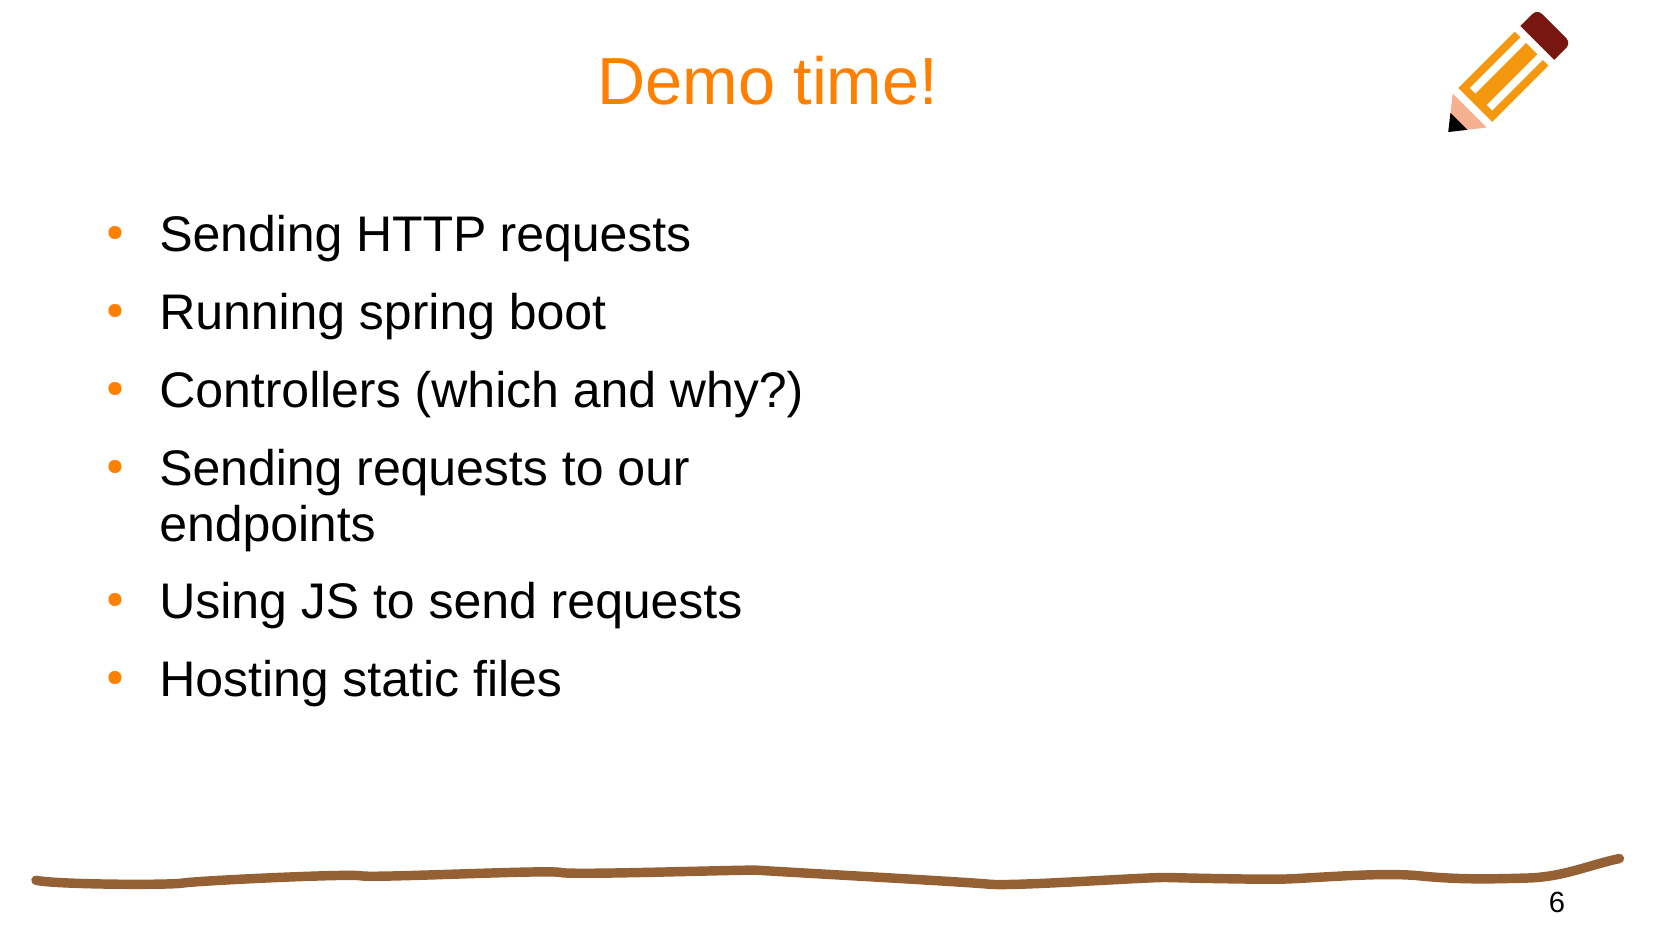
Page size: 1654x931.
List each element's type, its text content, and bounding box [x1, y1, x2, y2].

list Sending HTTP requests Running spring boot Controllers (which and why?) Sending requests to our endpoints Using JS to send requests Hosting static files [88, 206, 809, 857]
title Demo time! [88, 29, 1447, 133]
